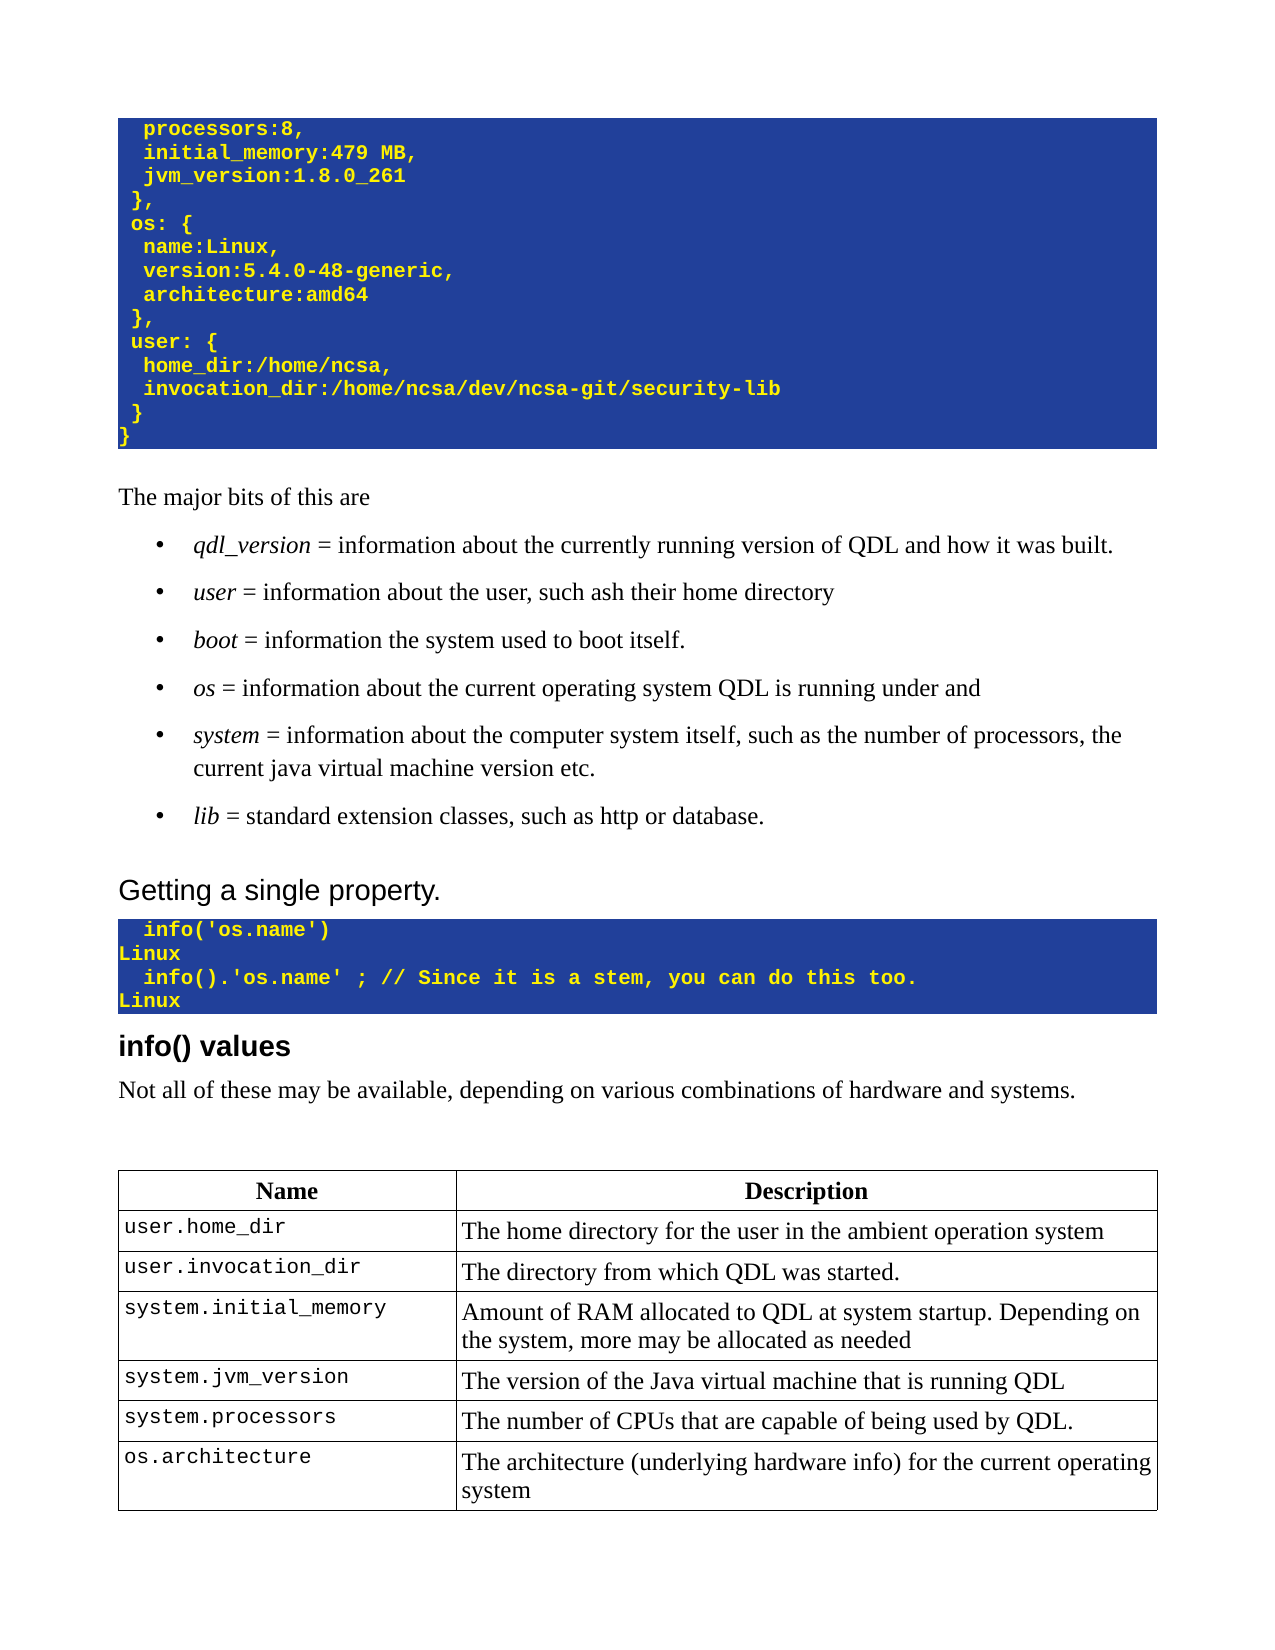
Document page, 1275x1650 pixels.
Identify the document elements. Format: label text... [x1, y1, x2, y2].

text }, [118, 307, 1157, 331]
table_cell The number of CPUs that are capable of being used by QDL. [457, 1401, 1157, 1441]
text user: { [118, 331, 1157, 354]
text architecture:amd64 [118, 284, 1157, 307]
list system = information about the computer system itself, such as the number of processors, the current java virtual machine version etc. [156, 720, 1157, 782]
table_cell system.initial_memory [119, 1292, 456, 1360]
text os: { [118, 213, 1157, 236]
table_cell os.architecture [119, 1442, 456, 1510]
list qdl_version = information about the currently running version of QDL and how it was built. [156, 530, 1157, 558]
table_cell user.invocation_dir [119, 1252, 456, 1291]
list os = information about the current operating system QDL is running under and [156, 673, 1157, 701]
table_cell The architecture (underlying hardware info) for the current operating system [457, 1442, 1157, 1510]
table_cell system.jvm_version [119, 1361, 456, 1400]
subtitle info() values [118, 1029, 1157, 1062]
text info('os.name') [118, 919, 1157, 943]
text Not all of these may be available, depending on various combinations of hardware and systems. [118, 1075, 1157, 1104]
table_cell user.home_dir [119, 1211, 456, 1251]
text home_dir:/home/ncsa, [118, 354, 1157, 378]
text }, [118, 189, 1157, 213]
text version:5.4.0-48-generic, [118, 260, 1157, 284]
text jvm_version:1.8.0_261 [118, 165, 1157, 189]
text name:Linux, [118, 236, 1157, 260]
text invocation_dir:/home/ncsa/dev/ncsa-git/security-lib [118, 378, 1157, 402]
list lib = standard extension classes, such as http or database. [156, 801, 1157, 829]
table_header Name [119, 1171, 456, 1210]
table_cell Amount of RAM allocated to QDL at system startup. Depending on the system, more may be allocated as needed [457, 1292, 1157, 1360]
text initial_memory:479 MB, [118, 142, 1157, 165]
text Linux [118, 943, 1157, 967]
text processors:8, [118, 118, 1157, 142]
text } [118, 402, 1157, 426]
table_header Description [457, 1171, 1157, 1210]
table_cell The directory from which QDL was started. [457, 1252, 1157, 1291]
text The major bits of this are [118, 449, 1157, 511]
text Linux [118, 990, 1157, 1014]
text info().'os.name' ; // Since it is a stem, you can do this too. [118, 967, 1157, 990]
table_cell The version of the Java virtual machine that is running QDL [457, 1361, 1157, 1400]
table_cell The home directory for the user in the ambient operation system [457, 1211, 1157, 1251]
list boot = information the system used to boot itself. [156, 625, 1157, 654]
list user = information about the user, such ash their home directory [156, 577, 1157, 606]
text } [118, 426, 1157, 449]
table_cell system.processors [119, 1401, 456, 1441]
subtitle Getting a single property. [118, 873, 1157, 907]
